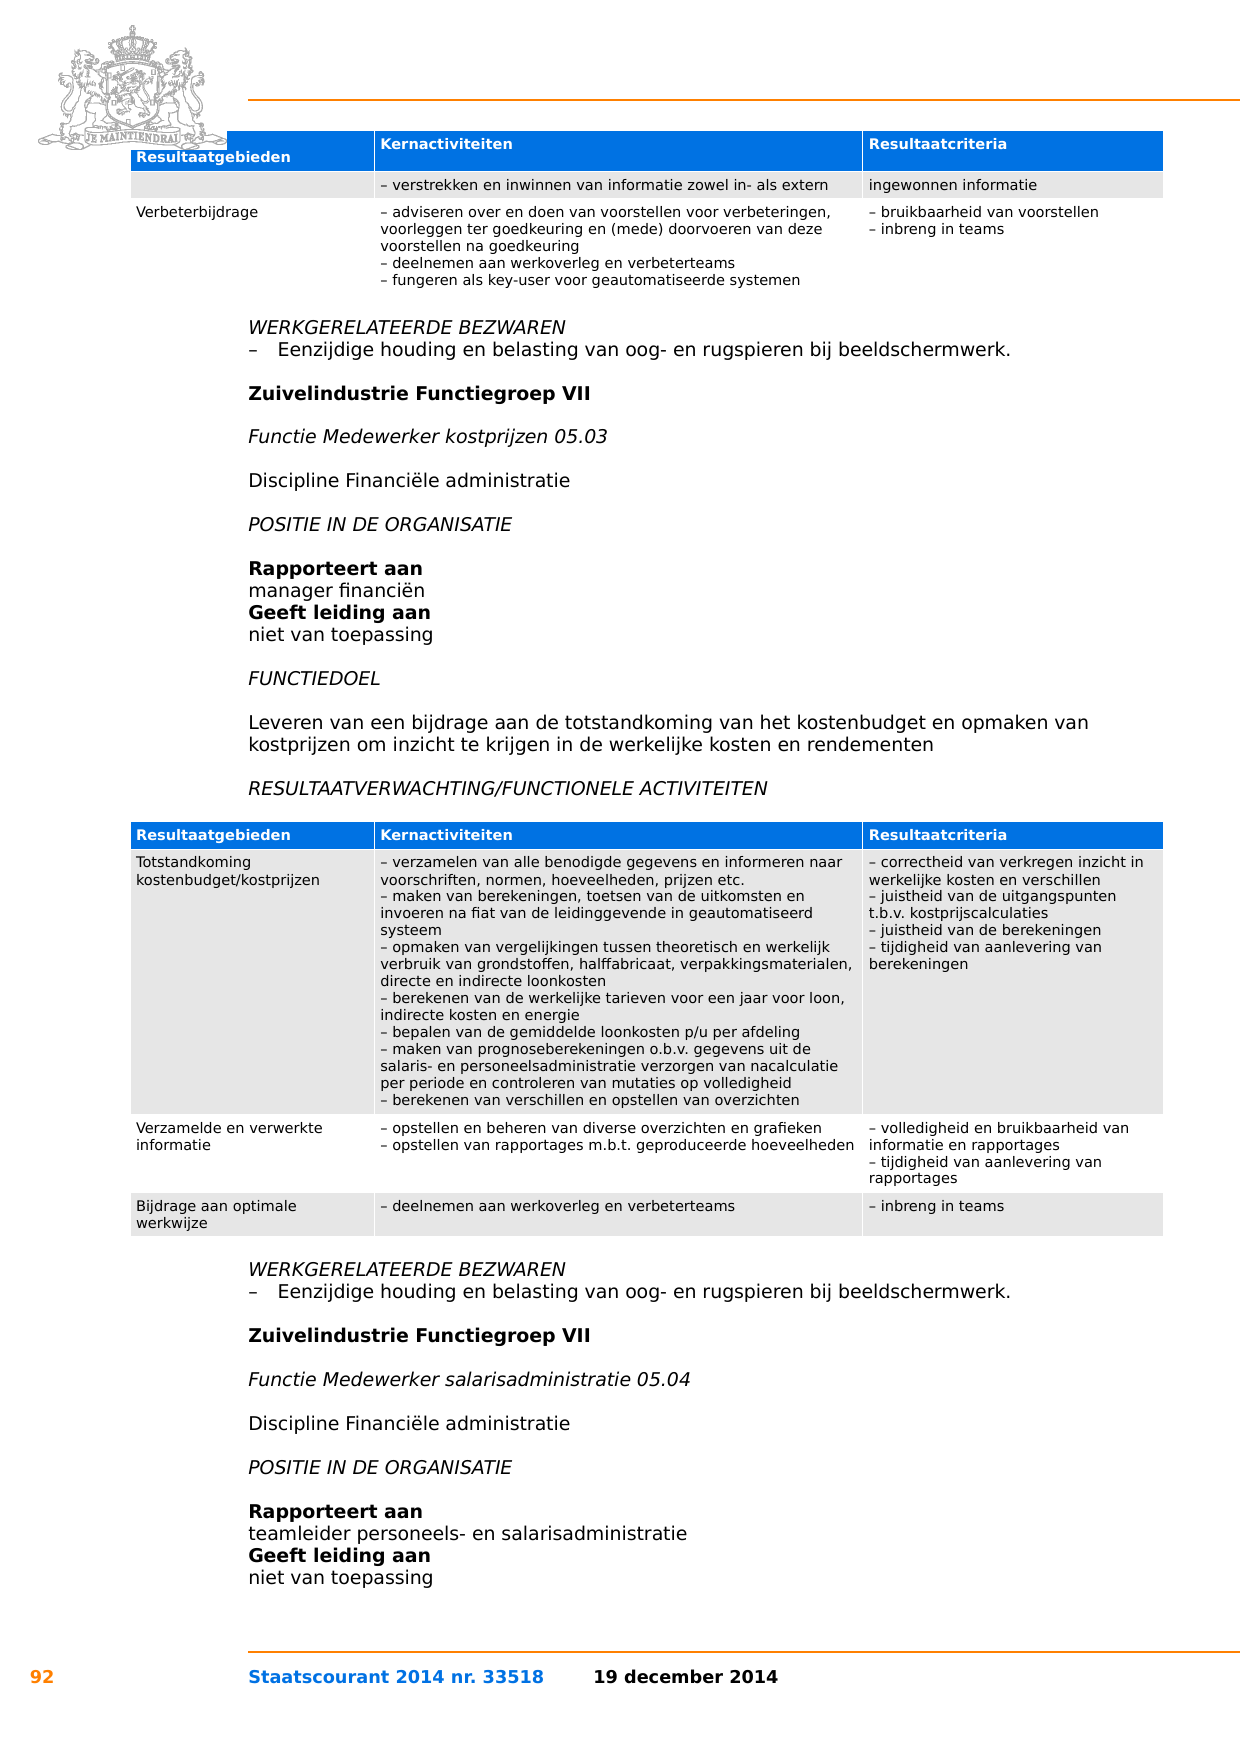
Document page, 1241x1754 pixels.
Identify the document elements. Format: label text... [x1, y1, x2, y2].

text niet van toepassing [248, 624, 1163, 646]
text – Eenzijdige houding en belasting van oog- en rugspieren bij beeldschermwerk. [248, 1281, 1163, 1303]
table_header Kernactiviteiten [375, 131, 862, 171]
table_cell Totstandkoming kostenbudget/kostprijzen [131, 850, 374, 1114]
table_cell – inbreng in teams [863, 1193, 1163, 1236]
text manager financiën [248, 580, 1163, 602]
subtitle WERKGERELATEERDE BEZWAREN [248, 317, 1163, 339]
table_cell – adviseren over en doen van voorstellen voor verbeteringen, voorleggen ter goedkeuring en (mede) doorvoeren van deze voorstellen na goedkeuring – deelnemen aan werkoverleg en verbeterteams – fungeren als key-user voor geautomatiseerde systemen [375, 200, 862, 294]
table_cell – correctheid van verkregen inzicht in werkelijke kosten en verschillen – juistheid van de uitgangspunten t.b.v. kostprijscalculaties – juistheid van de berekeningen – tijdigheid van aanlevering van berekeningen [863, 850, 1163, 1114]
text Geeft leiding aan [248, 602, 1163, 624]
table_cell – deelnemen aan werkoverleg en verbeterteams [375, 1193, 862, 1236]
text Rapporteert aan [248, 1501, 1163, 1523]
table_cell – bruikbaarheid van voorstellen – inbreng in teams [863, 200, 1163, 294]
table_header Resultaatcriteria [863, 822, 1163, 849]
subtitle WERKGERELATEERDE BEZWAREN [248, 1259, 1163, 1281]
table_cell Verzamelde en verwerkte informatie [131, 1115, 374, 1192]
subtitle Discipline Financiële administratie [248, 1413, 1163, 1435]
subtitle RESULTAATVERWACHTING/FUNCTIONELE ACTIVITEITEN [248, 777, 1163, 799]
text teamleider personeels- en salarisadministratie [248, 1523, 1163, 1544]
table_cell – verzamelen van alle benodigde gegevens en informeren naar voorschriften, normen, hoeveelheden, prijzen etc. – maken van berekeningen, toetsen van de uitkomsten en invoeren na fiat van de leidinggevende in geautomatiseerd systeem – opmaken van vergelijkingen tussen theoretisch en werkelijk verbruik van grondstoffen, halffabricaat, verpakkingsmaterialen, directe en indirecte loonkosten – berekenen van de werkelijke tarieven voor een jaar voor loon, indirecte kosten en energie – bepalen van de gemiddelde loonkosten p/u per afdeling – maken van prognoseberekeningen o.b.v. gegevens uit de salaris- en personeelsadministratie verzorgen van nacalculatie per periode en controleren van mutaties op volledigheid – berekenen van verschillen en opstellen van overzichten [375, 850, 862, 1114]
table_cell – verstrekken en inwinnen van informatie zowel in- als extern [375, 172, 862, 198]
table_header Resultaatgebieden [131, 131, 374, 171]
table_header Resultaatgebieden [131, 822, 374, 849]
text – Eenzijdige houding en belasting van oog- en rugspieren bij beeldschermwerk. [248, 339, 1163, 361]
subtitle Functie Medewerker kostprijzen 05.03 [248, 426, 1163, 448]
table_cell – volledigheid en bruikbaarheid van informatie en rapportages – tijdigheid van aanlevering van rapportages [863, 1115, 1163, 1192]
table_cell – opstellen en beheren van diverse overzichten en grafieken – opstellen van rapportages m.b.t. geproduceerde hoeveelheden [375, 1115, 862, 1192]
text Geeft leiding aan [248, 1544, 1163, 1567]
table_header Kernactiviteiten [375, 822, 862, 849]
subtitle POSITIE IN DE ORGANISATIE [248, 514, 1163, 536]
table_cell ingewonnen informatie [863, 172, 1163, 198]
table_cell Bijdrage aan optimale werkwijze [131, 1193, 374, 1236]
subtitle Discipline Financiële administratie [248, 470, 1163, 492]
subtitle FUNCTIEDOEL [248, 668, 1163, 690]
text Leveren van een bijdrage aan de totstandkoming van het kostenbudget en opmaken van kostprijzen om inzicht te krijgen in de werkelijke kosten en rendementen [248, 712, 1163, 756]
table_header Resultaatcriteria [863, 131, 1163, 171]
text Rapporteert aan [248, 558, 1163, 580]
subtitle Zuivelindustrie Functiegroep VII [248, 382, 1163, 404]
subtitle POSITIE IN DE ORGANISATIE [248, 1457, 1163, 1479]
subtitle Zuivelindustrie Functiegroep VII [248, 1325, 1163, 1347]
table_cell Verbeterbijdrage [131, 200, 374, 294]
text niet van toepassing [248, 1567, 1163, 1588]
subtitle Functie Medewerker salarisadministratie 05.04 [248, 1369, 1163, 1391]
picture [38, 25, 227, 150]
table_cell [131, 172, 374, 198]
